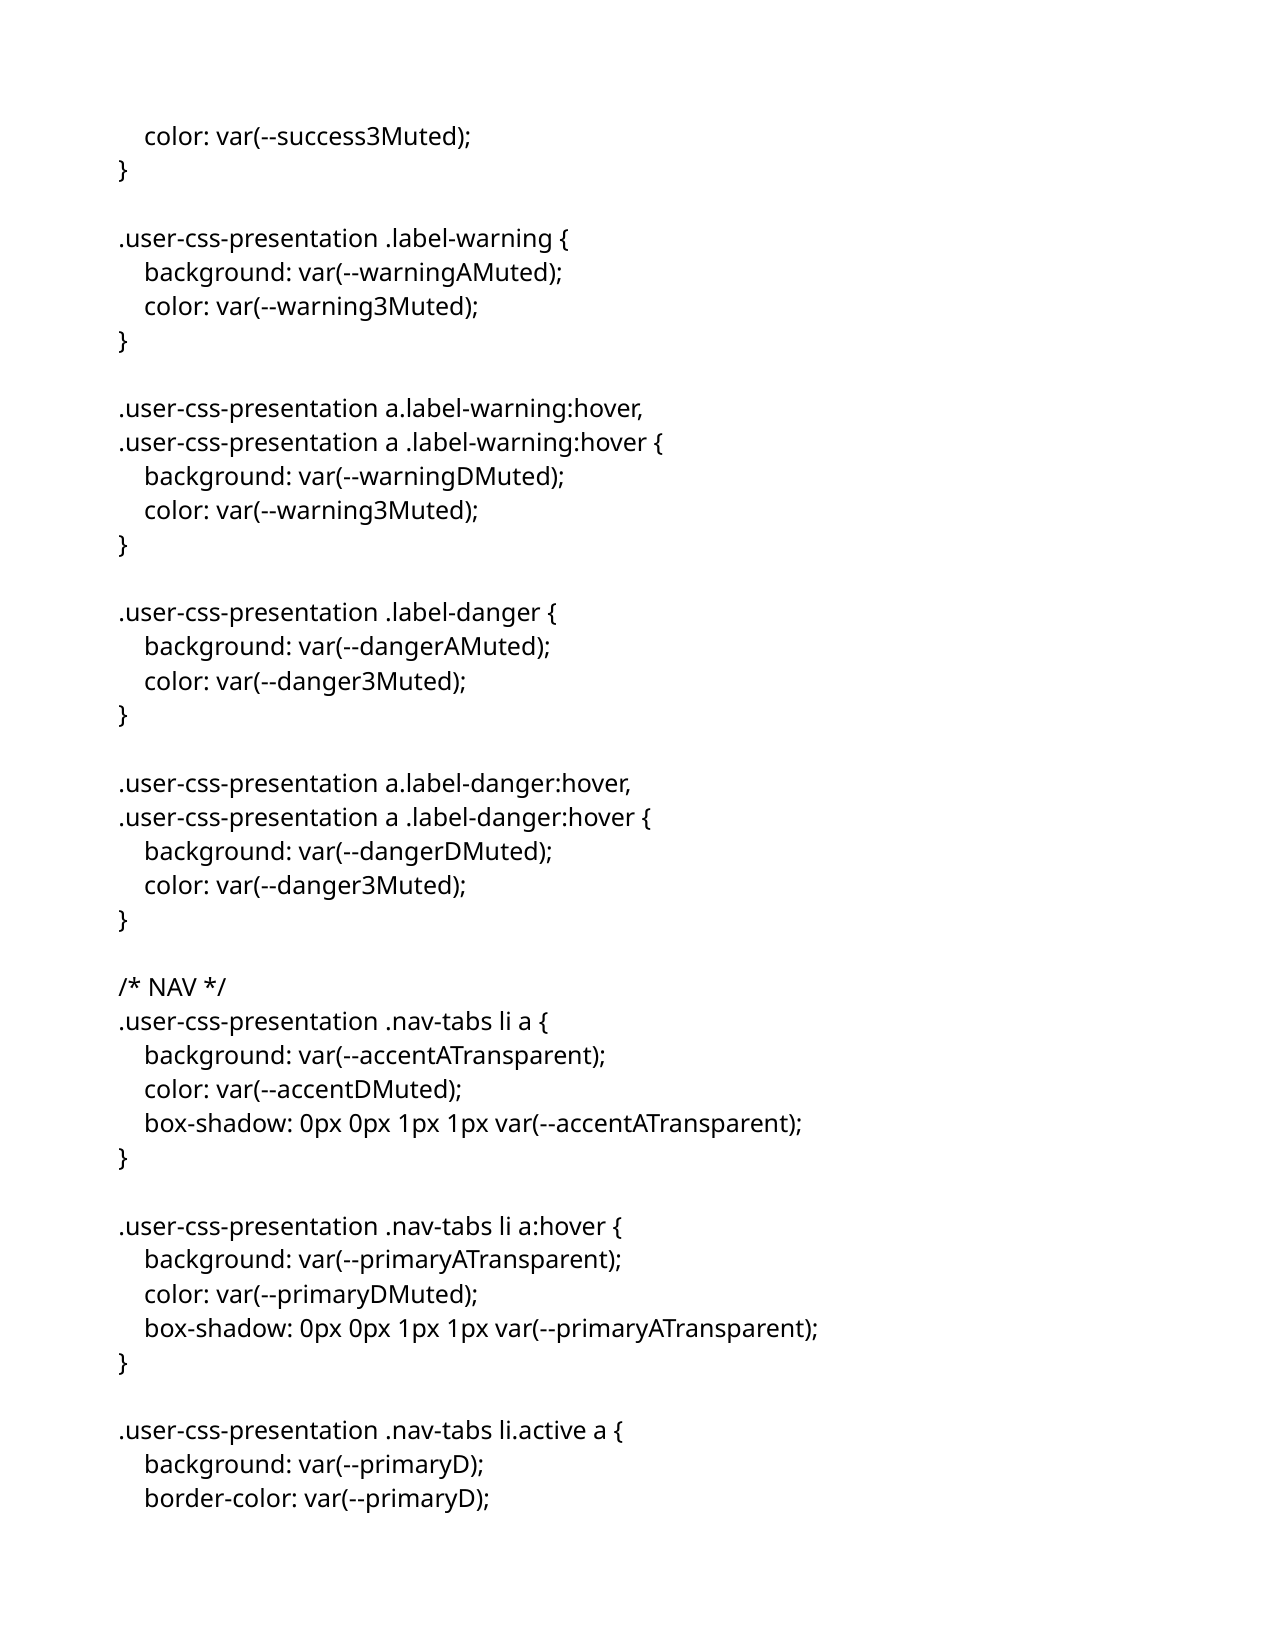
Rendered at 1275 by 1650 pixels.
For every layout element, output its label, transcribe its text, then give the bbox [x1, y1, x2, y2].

text .user-css-presentation .nav-tabs li a:hover { [118, 1208, 1157, 1242]
text color: var(--danger3Muted); [118, 663, 1157, 697]
text .user-css-presentation a.label-warning:hover, [118, 391, 1157, 425]
text } [118, 1344, 1157, 1378]
text background: var(--dangerDMuted); [118, 833, 1157, 867]
text box-shadow: 0px 0px 1px 1px var(--accentATransparent); [118, 1106, 1157, 1140]
text color: var(--success3Muted); [118, 118, 1157, 152]
text color: var(--warning3Muted); [118, 493, 1157, 527]
text background: var(--primaryD); [118, 1447, 1157, 1481]
text } [118, 322, 1157, 357]
text .user-css-presentation a.label-danger:hover, [118, 765, 1157, 799]
text background: var(--accentATransparent); [118, 1038, 1157, 1072]
text } [118, 152, 1157, 186]
text } [118, 1140, 1157, 1174]
text background: var(--warningDMuted); [118, 459, 1157, 493]
text color: var(--accentDMuted); [118, 1072, 1157, 1106]
text } [118, 527, 1157, 561]
text color: var(--primaryDMuted); [118, 1276, 1157, 1310]
text } [118, 697, 1157, 731]
text background: var(--primaryATransparent); [118, 1242, 1157, 1276]
text background: var(--warningAMuted); [118, 254, 1157, 288]
text .user-css-presentation .nav-tabs li.active a { [118, 1412, 1157, 1447]
text color: var(--danger3Muted); [118, 867, 1157, 902]
text border-color: var(--primaryD); [118, 1481, 1157, 1515]
text .user-css-presentation .label-danger { [118, 595, 1157, 629]
text .user-css-presentation .nav-tabs li a { [118, 1004, 1157, 1038]
text .user-css-presentation a .label-danger:hover { [118, 799, 1157, 833]
text } [118, 902, 1157, 936]
text .user-css-presentation a .label-warning:hover { [118, 425, 1157, 459]
text .user-css-presentation .label-warning { [118, 220, 1157, 254]
text background: var(--dangerAMuted); [118, 629, 1157, 663]
text box-shadow: 0px 0px 1px 1px var(--primaryATransparent); [118, 1310, 1157, 1344]
text /* NAV */ [118, 970, 1157, 1004]
text color: var(--warning3Muted); [118, 288, 1157, 322]
